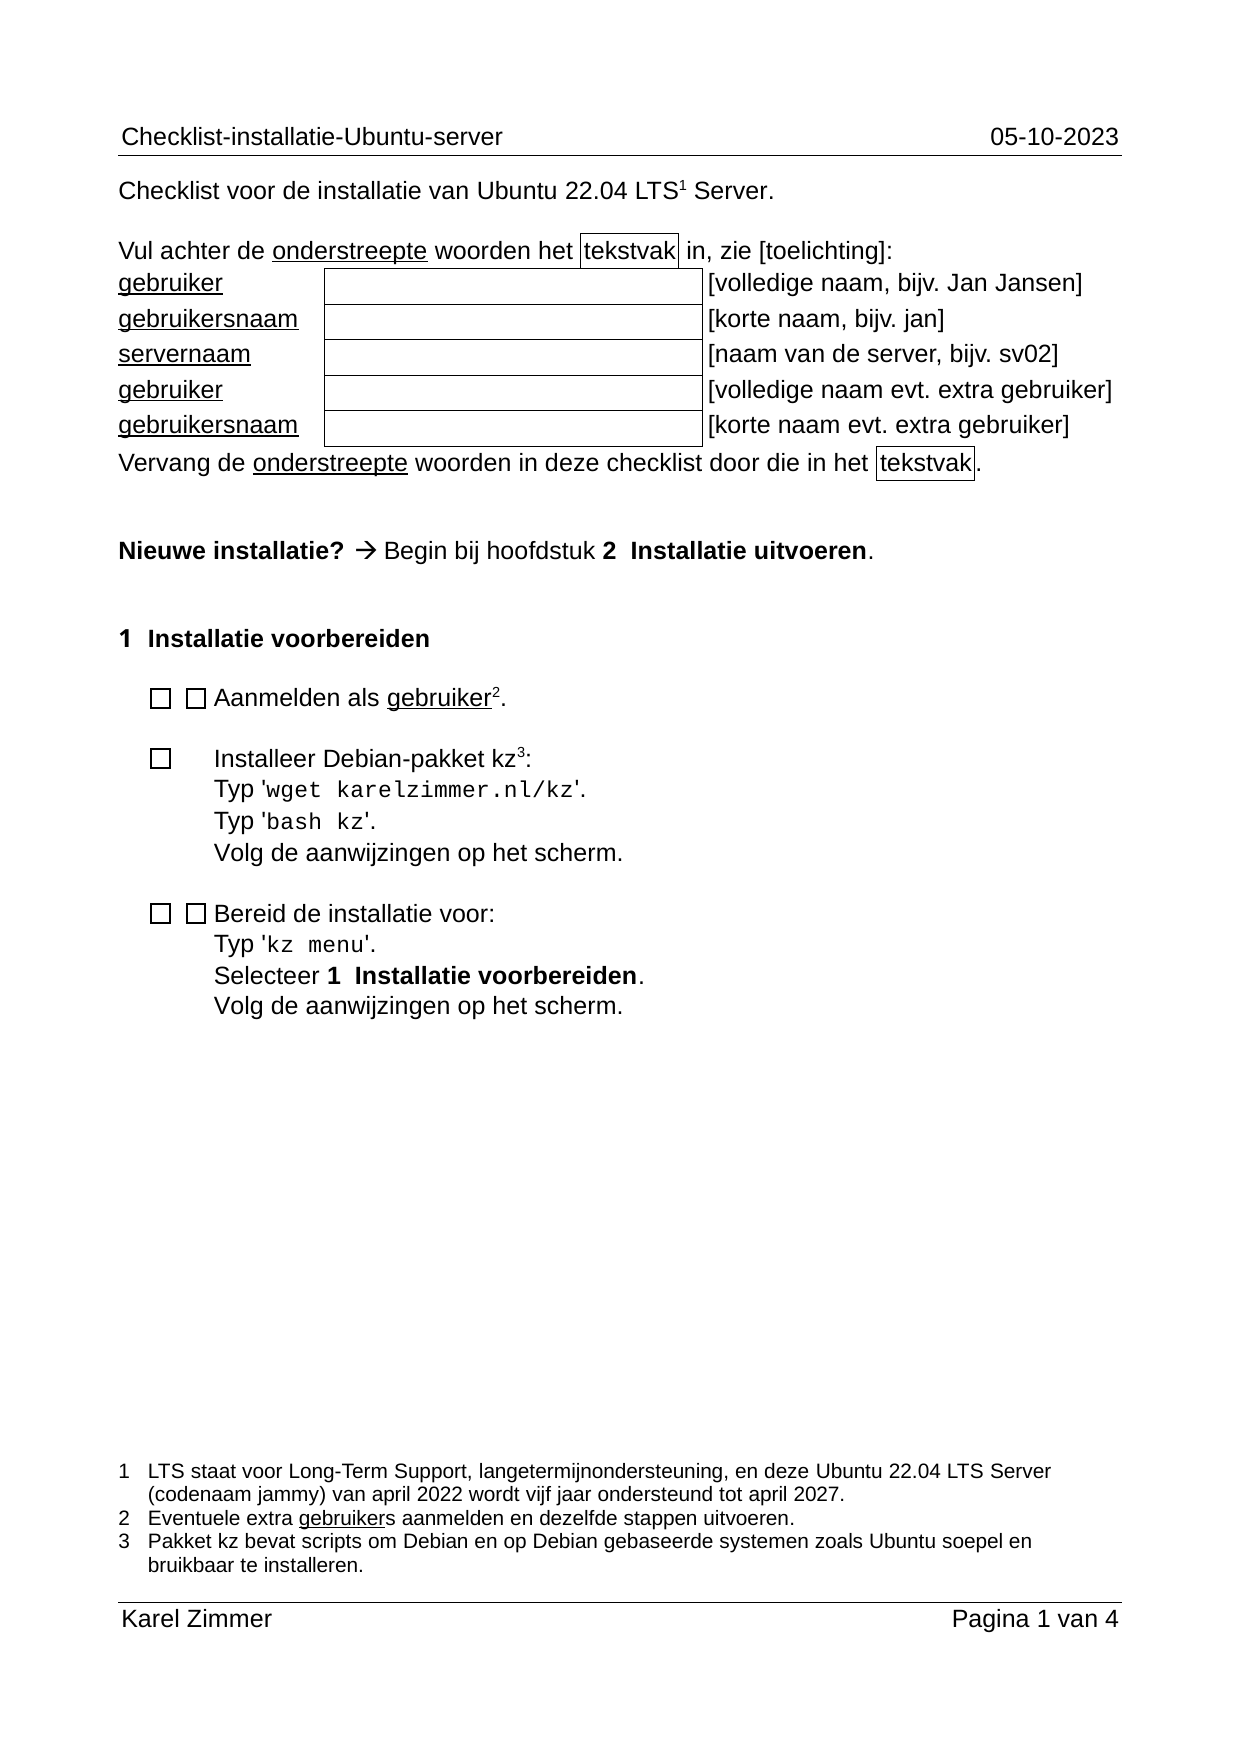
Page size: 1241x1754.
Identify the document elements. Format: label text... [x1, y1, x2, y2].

table_cell [142, 744, 177, 774]
text in, zie [toelichting]: [679, 233, 1122, 268]
table_cell [118, 898, 142, 929]
table_cell [142, 774, 177, 806]
table_cell Typ 'kz menu'. [213, 929, 1122, 961]
table_header [177, 683, 213, 713]
text [naam van de server, bijv. sv02] [703, 339, 1122, 375]
text Vul achter de ONDERSTREEPTE woorden het [118, 233, 580, 268]
table_cell [213, 868, 1122, 898]
table_cell [118, 961, 142, 991]
table_cell [177, 713, 213, 744]
text [korte naam, bijv. jan] [703, 304, 1122, 339]
table_header [118, 683, 142, 713]
text Nieuwe installatie?  Begin bij hoofdstuk 2 Installatie uitvoeren. [118, 537, 1122, 565]
table_cell [118, 929, 142, 961]
table_cell [142, 806, 177, 838]
table_cell [177, 898, 213, 929]
table_cell Typ 'bash kz'. [213, 806, 1122, 838]
table_cell [118, 744, 142, 774]
table_cell [177, 868, 213, 898]
table_cell Selecteer 1 Installatie voorbereiden. [213, 961, 1122, 991]
table_cell [142, 713, 177, 744]
table_cell [118, 838, 142, 868]
text tekstvak [581, 234, 678, 268]
text [volledige naam, bijv. Jan Jansen] [703, 268, 1122, 304]
text Vervang de ONDERSTREEPTE woorden in deze checklist door die in het [118, 446, 876, 481]
text [korte naam evt. extra gebruiker] [703, 410, 1122, 446]
table_cell [177, 774, 213, 806]
text tekstvak [877, 447, 974, 480]
table_cell [118, 991, 142, 1021]
table_cell [142, 838, 177, 868]
list Installatie voorbereiden [118, 621, 1122, 655]
table_cell [142, 961, 177, 991]
table_cell [142, 991, 177, 1021]
text [volledige naam evt. extra gebruiker] [703, 375, 1122, 410]
table_cell [177, 806, 213, 838]
table_header Aanmelden als gebruiker. [213, 683, 1122, 713]
table_cell [118, 774, 142, 806]
table_cell [118, 713, 142, 744]
table_cell [142, 929, 177, 961]
text GEBRUIKER [118, 375, 324, 410]
table_cell Installeer Debian-pakket kz: [213, 744, 1122, 774]
table_cell [142, 868, 177, 898]
text GEBRUIKER [118, 268, 324, 304]
table_cell Volg de aanwijzingen op het scherm. [213, 991, 1122, 1021]
table_cell [142, 898, 177, 929]
table_cell [177, 744, 213, 774]
table_cell [213, 713, 1122, 744]
table_cell [118, 868, 142, 898]
table_cell [177, 961, 213, 991]
table_cell [177, 991, 213, 1021]
table_cell [177, 838, 213, 868]
table_cell Volg de aanwijzingen op het scherm. [213, 838, 1122, 868]
text LTS staat voor Long-Term Support, langetermijnondersteuning, en deze Ubuntu 22.04 LTS Server (codenaam jammy) van april 2022 wordt vijf jaar ondersteund tot april 2027. [118, 1459, 1122, 1506]
text gebruikersnaam [118, 304, 324, 339]
text servernaam [118, 339, 324, 375]
table_header [142, 683, 177, 713]
text Checklist voor de installatie van Ubuntu 22.04 LTS Server. [118, 177, 1122, 205]
table_cell Typ 'wget karelzimmer.nl/kz'. [213, 774, 1122, 806]
text . [975, 446, 1122, 481]
text GEBRUIKERSNaaM [118, 410, 324, 446]
table_cell Bereid de installatie voor: [213, 898, 1122, 929]
table_cell [118, 806, 142, 838]
table_cell [177, 929, 213, 961]
